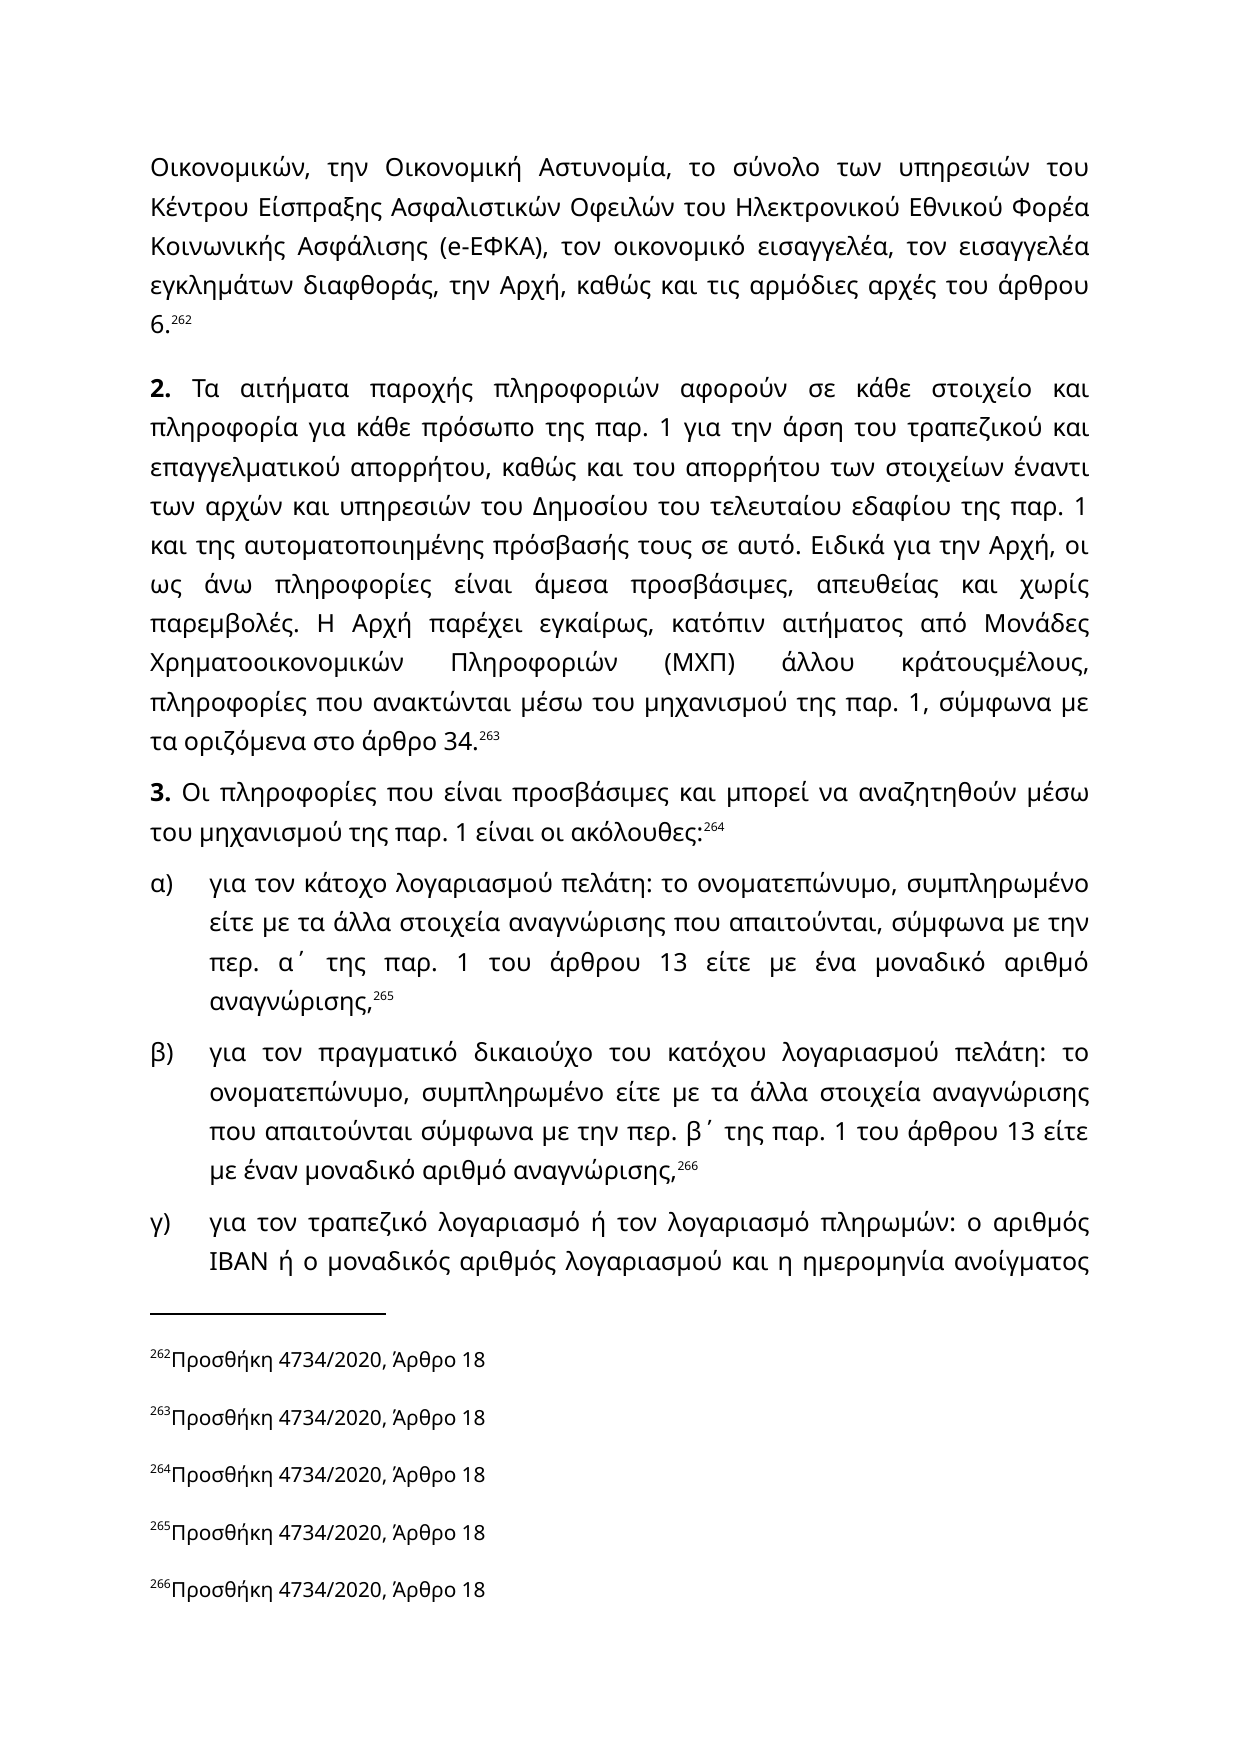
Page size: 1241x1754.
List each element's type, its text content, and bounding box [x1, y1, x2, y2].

text 2. Τα αιτήματα παροχής πληροφοριών αφορούν σε κάθε στοιχείο και πληροφορία για κάθε πρόσωπο της παρ. 1 για την άρση του τραπεζικού και επαγγελματικού απορρήτου, καθώς και του απορρήτου των στοιχείων έναντι των αρχών και υπηρεσιών του Δημοσίου του τελευταίου εδαφίου της παρ. 1 και της αυτοματοποιημένης πρόσβασής τους σε αυτό. Ειδικά για την Αρχή, οι ως άνω πληροφορίες είναι άμεσα προσβάσιμες, απευθείας και χωρίς παρεμβολές. Η Αρχή παρέχει εγκαίρως, κατόπιν αιτήματος από Μονάδες Χρηματοοικονομικών Πληροφοριών (ΜΧΠ) άλλου κράτουςμέλους, πληροφορίες που ανακτώνται μέσω του μηχανισμού της παρ. 1, σύμφωνα με τα οριζόμενα στο άρθρο 34. [150, 371, 1090, 757]
list α) για τον κάτοχο λογαριασμού πελάτη: το ονοματεπώνυμο, συμπληρωμένο είτε με τα άλλα στοιχεία αναγνώρισης που απαιτούνται, σύμφωνα με την περ. α΄ της παρ. 1 του άρθρου 13 είτε με ένα μοναδικό αριθμό αναγνώρισης, [150, 866, 1090, 1017]
text Προσθήκη 4734/2020, Άρθρο 18 [150, 1403, 1090, 1431]
text Προσθήκη 4734/2020, Άρθρο 18 [150, 1518, 1090, 1546]
text Προσθήκη 4734/2020, Άρθρο 18 [150, 1345, 1090, 1373]
list β) για τον πραγματικό δικαιούχο του κατόχου λογαριασμού πελάτη: το ονοματεπώνυμο, συμπληρωμένο είτε με τα άλλα στοιχεία αναγνώρισης που απαιτούνται σύμφωνα με την περ. β΄ της παρ. 1 του άρθρου 13 είτε με έναν μοναδικό αριθμό αναγνώρισης, [150, 1035, 1090, 1187]
text 3. Οι πληροφορίες που είναι προσβάσιμες και μπορεί να αναζητηθούν μέσω του μηχανισμού της παρ. 1 είναι οι ακόλουθες: [150, 775, 1090, 848]
text Οικονομικών, την Οικονομική Αστυνομία, το σύνολο των υπηρεσιών του Κέντρου Είσπραξης Ασφαλιστικών Οφειλών του Ηλεκτρονικού Εθνικού Φορέα Κοινωνικής Ασφάλισης (e-ΕΦΚΑ), τον οικονομικό εισαγγελέα, τον εισαγγελέα εγκλημάτων διαφθοράς, την Αρχή, καθώς και τις αρμόδιες αρχές του άρθρου 6. [150, 150, 1090, 341]
text Προσθήκη 4734/2020, Άρθρο 18 [150, 1576, 1090, 1604]
list γ) για τον τραπεζικό λογαριασμό ή τον λογαριασμό πληρωμών: ο αριθμός ΙΒΑΝ ή ο μοναδικός αριθμός λογαριασμού και η ημερομηνία ανοίγματος [150, 1204, 1090, 1277]
text Προσθήκη 4734/2020, Άρθρο 18 [150, 1460, 1090, 1489]
